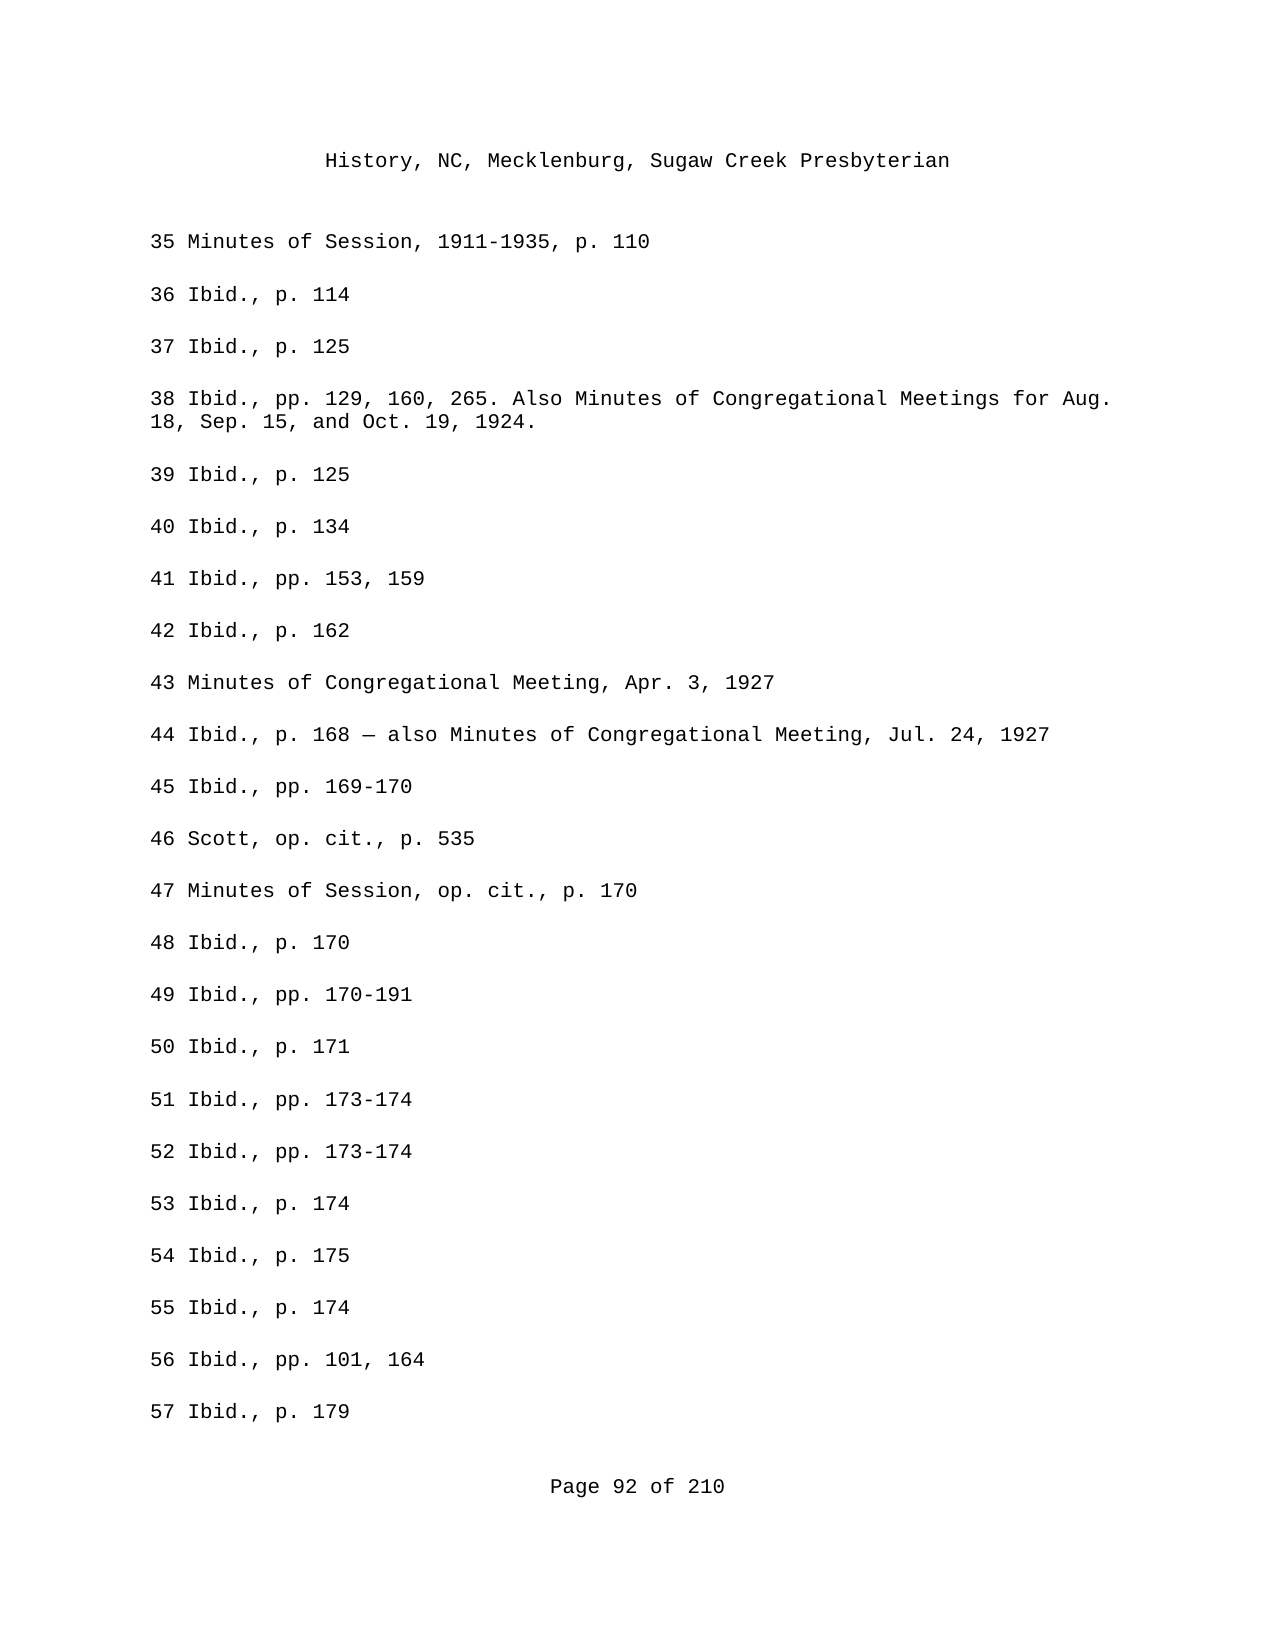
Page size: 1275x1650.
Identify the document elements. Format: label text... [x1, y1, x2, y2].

text 46 Scott, op. cit., p. 535 [150, 828, 1125, 852]
text 43 Minutes of Congregational Meeting, Apr. 3, 1927 [150, 672, 1125, 696]
text 56 Ibid., pp. 101, 164 [150, 1349, 1125, 1373]
text 39 Ibid., p. 125 [150, 463, 1125, 487]
text 38 Ibid., pp. 129, 160, 265. Also Minutes of Congregational Meetings for Aug. 18, Sep. 15, and Oct. 19, 1924. [150, 388, 1125, 435]
text 45 Ibid., pp. 169-170 [150, 776, 1125, 800]
text 55 Ibid., p. 174 [150, 1297, 1125, 1321]
text 41 Ibid., pp. 153, 159 [150, 568, 1125, 591]
text 57 Ibid., p. 179 [150, 1401, 1125, 1425]
text 48 Ibid., p. 170 [150, 932, 1125, 956]
text 42 Ibid., p. 162 [150, 620, 1125, 643]
text 54 Ibid., p. 175 [150, 1245, 1125, 1268]
text 36 Ibid., p. 114 [150, 284, 1125, 307]
text 50 Ibid., p. 171 [150, 1036, 1125, 1060]
text 40 Ibid., p. 134 [150, 516, 1125, 539]
text 53 Ibid., p. 174 [150, 1193, 1125, 1216]
text 49 Ibid., pp. 170-191 [150, 984, 1125, 1008]
text 44 Ibid., p. 168 — also Minutes of Congregational Meeting, Jul. 24, 1927 [150, 724, 1125, 748]
text 52 Ibid., pp. 173-174 [150, 1141, 1125, 1164]
text 35 Minutes of Session, 1911-1935, p. 110 [150, 232, 1125, 255]
text 47 Minutes of Session, op. cit., p. 170 [150, 880, 1125, 904]
text 37 Ibid., p. 125 [150, 336, 1125, 359]
text 51 Ibid., pp. 173-174 [150, 1088, 1125, 1112]
